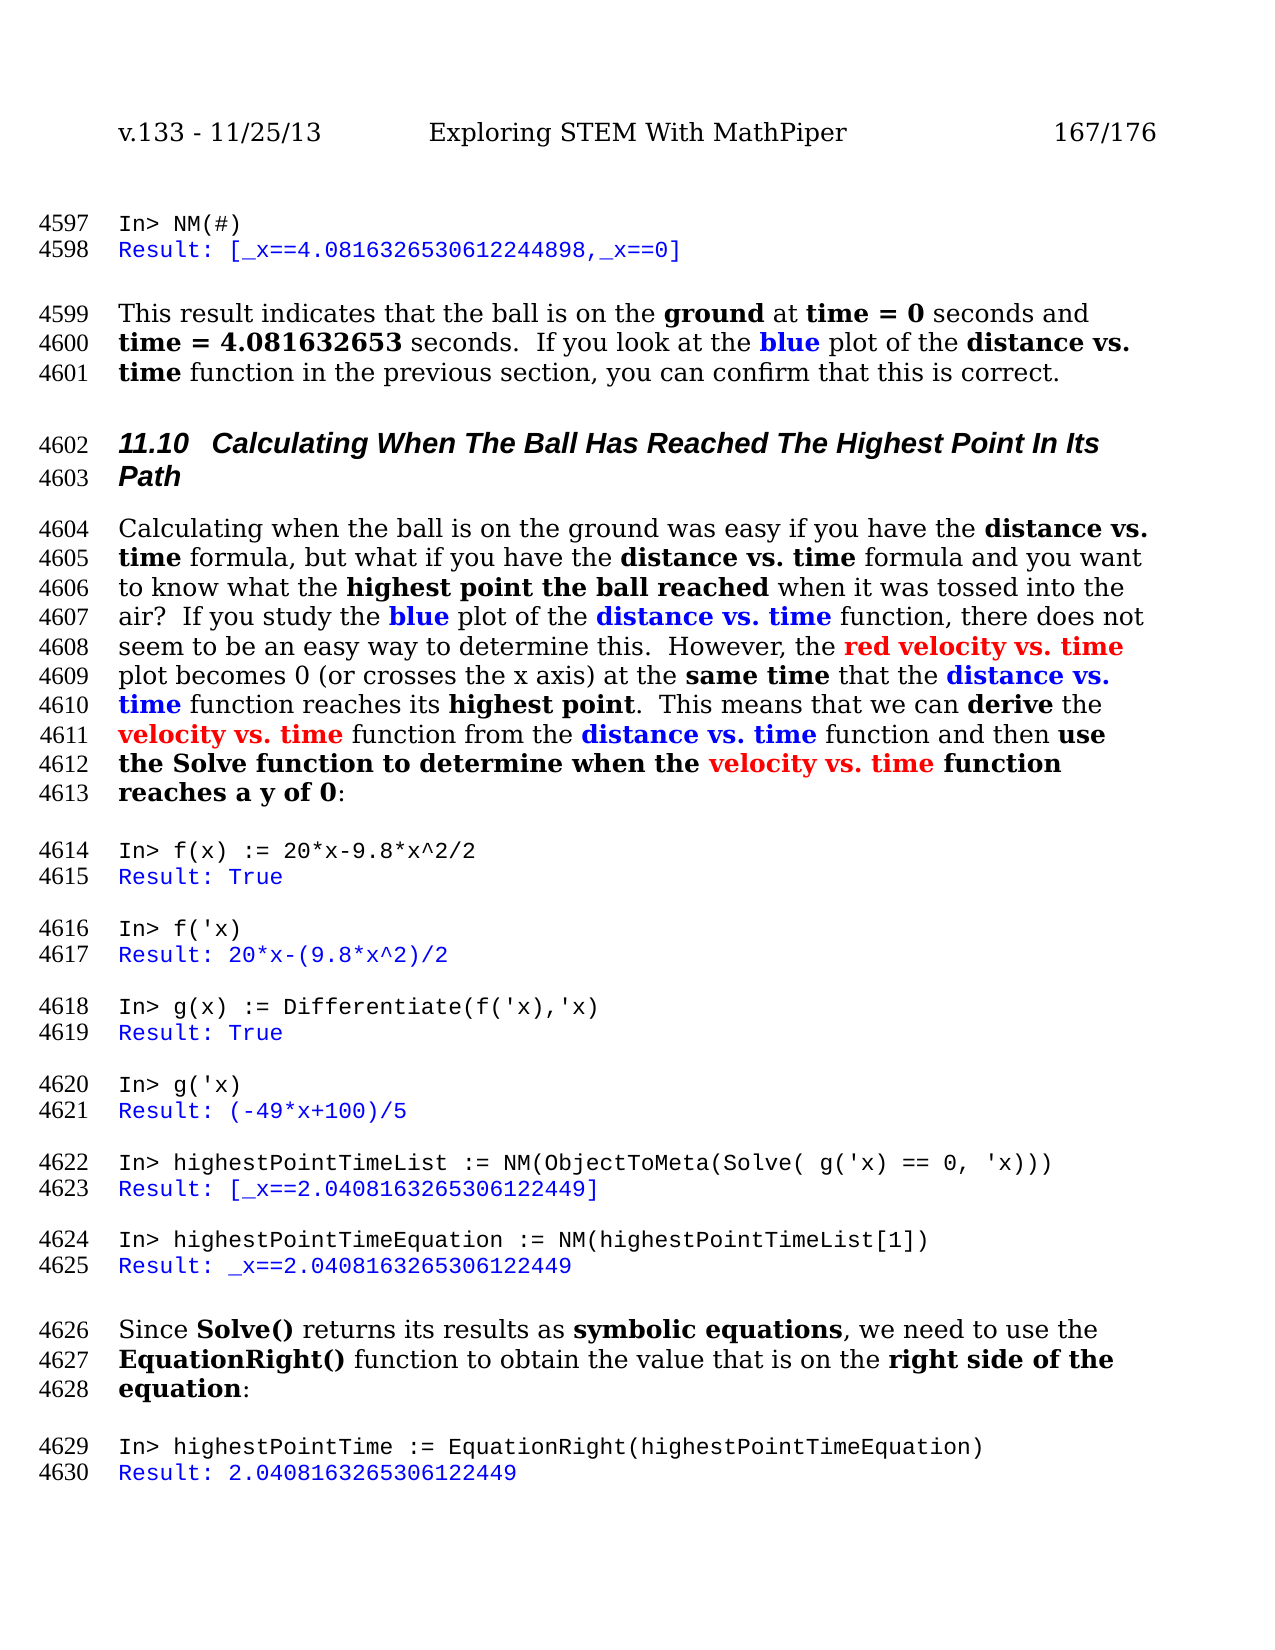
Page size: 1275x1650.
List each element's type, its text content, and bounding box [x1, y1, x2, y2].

text In> g(x) := Differentiate(f('x),'x) [118, 995, 1157, 1021]
text This result indicates that the ball is on the ground at time = 0 seconds and time = 4.081632653 seconds. If you look at the blue plot of the distance vs. time function in the previous section, you can confirm that this is correct. [118, 299, 1157, 387]
text Result: 20*x-(9.8*x^2)/2 [118, 943, 1157, 969]
text Result: [_x==2.0408163265306122449] [118, 1177, 1157, 1203]
subtitle Calculating When The Ball Has Reached The Highest Point In Its Path [118, 426, 1157, 493]
text In> NM(#) [118, 212, 1157, 238]
text Result: 2.0408163265306122449 [118, 1462, 1157, 1487]
text In> highestPointTimeEquation := NM(highestPointTimeList[1]) [118, 1229, 1157, 1255]
text In> f('x) [118, 917, 1157, 943]
text Result: True [118, 866, 1157, 892]
text Result: _x==2.0408163265306122449 [118, 1255, 1157, 1281]
text In> g('x) [118, 1073, 1157, 1099]
text Calculating when the ball is on the ground was easy if you have the distance vs. time formula, but what if you have the distance vs. time formula and you want to know what the highest point the ball reached when it was tossed into the air? If you study the blue plot of the distance vs. time function, there does not seem to be an easy way to determine this. However, the red velocity vs. time plot becomes 0 (or crosses the x axis) at the same time that the distance vs. time function reaches its highest point. This means that we can derive the velocity vs. time function from the distance vs. time function and then use the Solve function to determine when the velocity vs. time function reaches a y of 0: [118, 514, 1157, 808]
text Since Solve() returns its results as symbolic equations, we need to use the EquationRight() function to obtain the value that is on the right side of the equation: [118, 1316, 1157, 1404]
text In> f(x) := 20*x-9.8*x^2/2 [118, 840, 1157, 866]
text In> highestPointTime := EquationRight(highestPointTimeEquation) [118, 1436, 1157, 1462]
text Result: [_x==4.0816326530612244898,_x==0] [118, 238, 1157, 264]
text In> highestPointTimeList := NM(ObjectToMeta(Solve( g('x) == 0, 'x))) [118, 1151, 1157, 1177]
text Result: (-49*x+100)/5 [118, 1099, 1157, 1125]
text Result: True [118, 1021, 1157, 1047]
